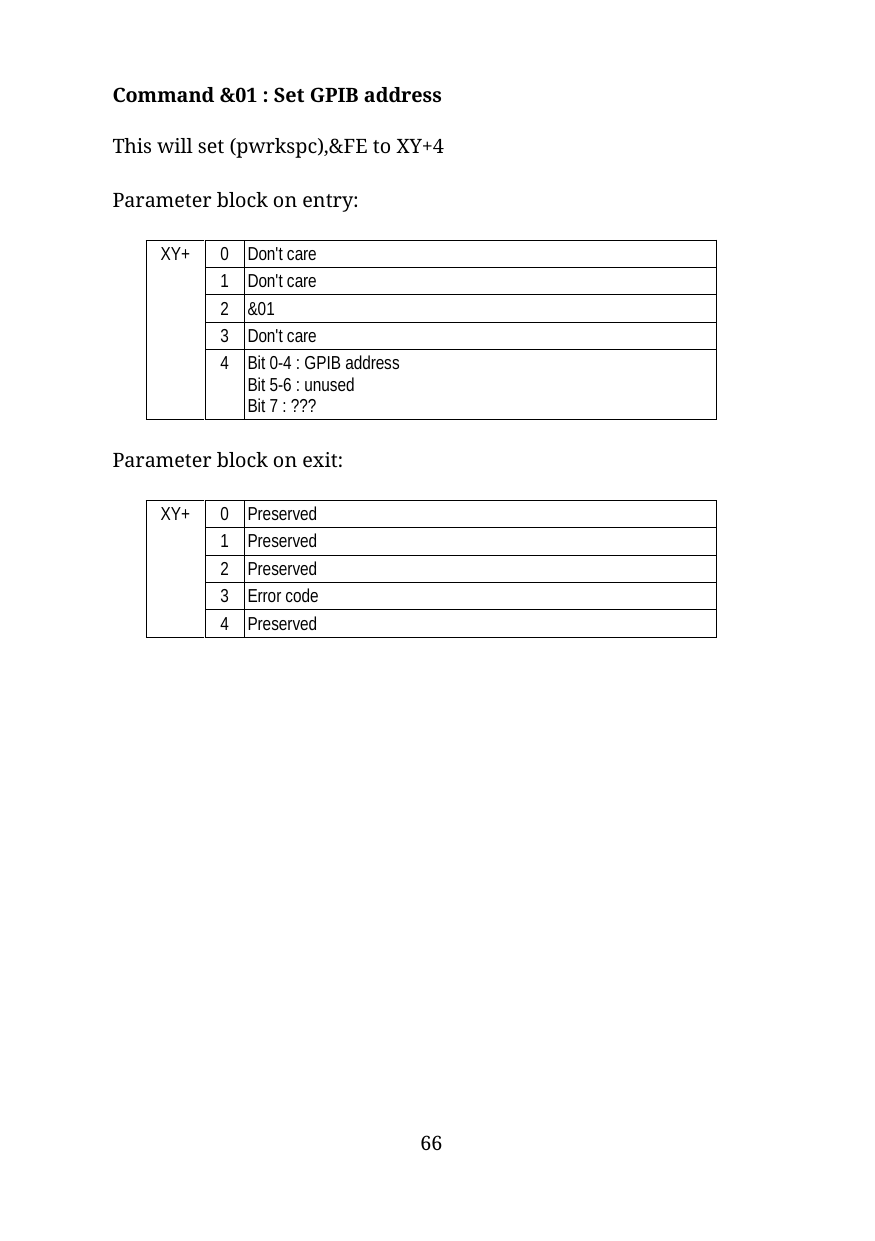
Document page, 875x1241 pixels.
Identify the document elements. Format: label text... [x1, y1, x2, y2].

table_header XY+ [147, 501, 204, 637]
table_cell Preserved [245, 528, 716, 555]
table_cell Preserved [245, 556, 716, 582]
table_header Preserved [245, 501, 716, 527]
table_cell 1 [206, 268, 244, 294]
table_cell 3 [206, 323, 244, 349]
table_cell 2 [206, 556, 244, 582]
text Parameter block on exit: [112, 446, 750, 473]
table_header 0 [206, 241, 244, 267]
text This will set (pwrkspc),&FE to XY+4 [112, 132, 750, 159]
text Parameter block on entry: [112, 186, 750, 213]
table_cell Error code [245, 583, 716, 609]
table_header 0 [206, 501, 244, 527]
table_cell 3 [206, 583, 244, 609]
table_cell Don't care [245, 268, 716, 294]
subtitle Command &01 : Set GPIB address [112, 81, 750, 108]
table_cell &01 [245, 295, 716, 322]
table_cell 2 [206, 295, 244, 322]
table_cell 4 [206, 350, 244, 419]
table_cell Bit 0-4 : GPIB address Bit 5-6 : unused Bit 7 : ??? [245, 350, 716, 419]
table_cell Preserved [245, 610, 716, 637]
table_header XY+ [147, 241, 204, 419]
table_cell 1 [206, 528, 244, 555]
table_cell Don't care [245, 323, 716, 349]
table_cell 4 [206, 610, 244, 637]
table_header Don't care [245, 241, 716, 267]
